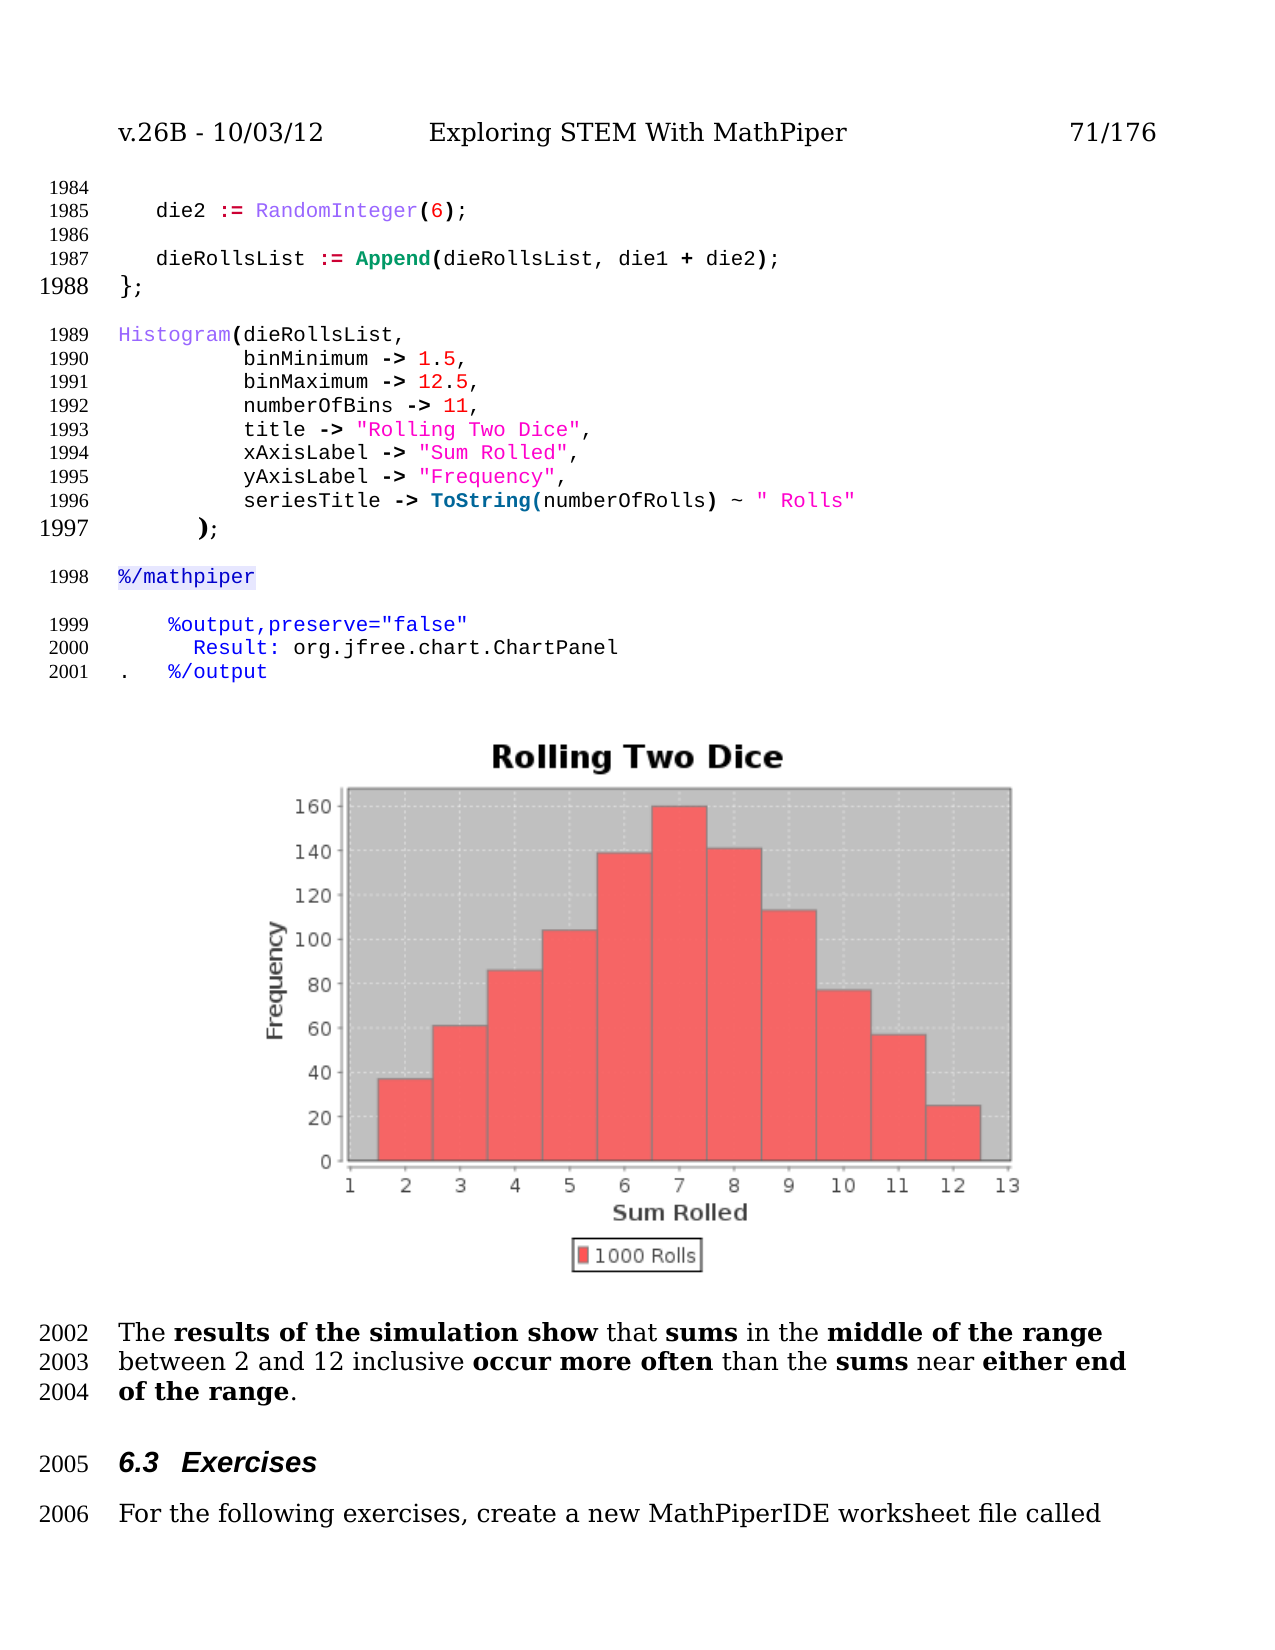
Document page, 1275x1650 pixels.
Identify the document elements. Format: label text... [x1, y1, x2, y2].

text seriesTitle -> ToString(numberOfRolls) ~ " Rolls" [118, 490, 1157, 513]
text %output,preserve="false" [118, 614, 1157, 637]
text binMinimum -> 1.5, [118, 348, 1157, 371]
subtitle Exercises [118, 1445, 1157, 1478]
text binMaximum -> 12.5, [118, 371, 1157, 395]
text Histogram(dieRollsList, [118, 324, 1157, 348]
text Result: org.jfree.chart.ChartPanel [118, 637, 1157, 661]
text The results of the simulation show that sums in the middle of the range between 2 and 12 inclusive occur more often than the sums near either end of the range. [118, 1318, 1157, 1406]
text }; [118, 271, 1157, 301]
text xAxisLabel -> "Sum Rolled", [118, 442, 1157, 466]
text . %/output [118, 661, 1157, 684]
text dieRollsList := Append(dieRollsList, die1 + die2); [118, 248, 1157, 271]
text ); [118, 513, 1157, 543]
text yAxisLabel -> "Frequency", [118, 466, 1157, 490]
text numberOfBins -> 11, [118, 395, 1157, 419]
text %/mathpiper [118, 566, 1157, 590]
text die2 := RandomInteger(6); [118, 200, 1157, 224]
text title -> "Rolling Two Dice", [118, 419, 1157, 442]
text For the following exercises, create a new MathPiperIDE worksheet file called [118, 1499, 1157, 1529]
picture [245, 737, 1030, 1274]
